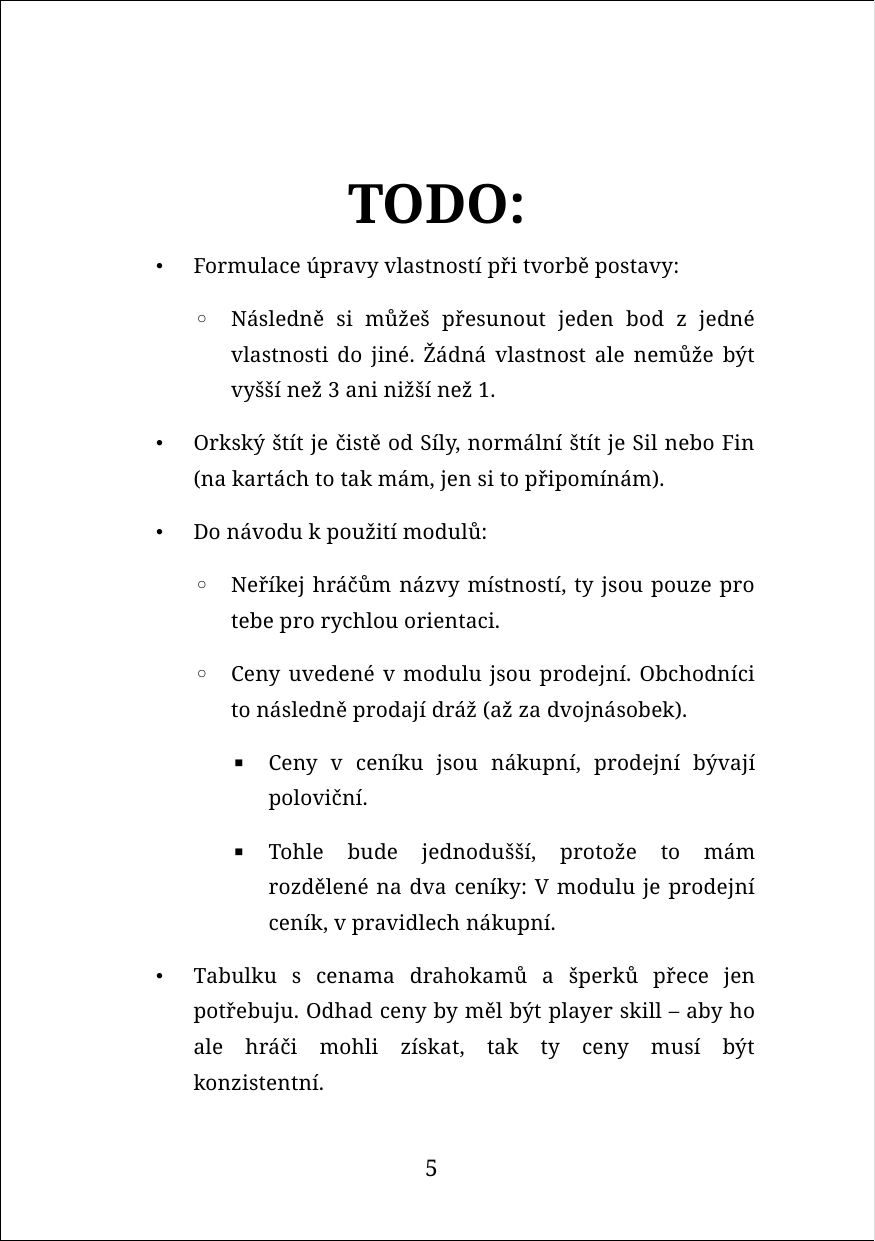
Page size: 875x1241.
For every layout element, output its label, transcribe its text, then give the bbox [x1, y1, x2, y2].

list Neříkej hráčům názvy místností, ty jsou pouze pro tebe pro rychlou orientaci. [193, 571, 756, 634]
list Do návodu k použití modulů: [156, 517, 756, 546]
list Orkský štít je čistě od Síly, normální štít je Sil nebo Fin (na kartách to tak mám, jen si to připomínám). [156, 428, 756, 492]
list Ceny v ceníku jsou nákupní, prodejní bývají poloviční. [231, 748, 756, 812]
subtitle TODO: [118, 166, 756, 239]
list Tabulku s cenama drahokamů a šperků přece jen potřebuju. Odhad ceny by měl být player skill – aby ho ale hráči mohli získat, tak ty ceny musí být konzistentní. [156, 961, 756, 1096]
list Formulace úpravy vlastností při tvorbě postavy: [156, 251, 756, 279]
list Ceny uvedené v modulu jsou prodejní. Obchodníci to následně prodají dráž (až za dvojnásobek). [193, 659, 756, 723]
list Tohle bude jednodušší, protože to mám rozdělené na dva ceníky: V modulu je prodejní ceník, v pravidlech nákupní. [231, 837, 756, 936]
list Následně si můžeš přesunout jeden bod z jedné vlastnosti do jiné. Žádná vlastnost ale nemůže být vyšší než 3 ani nižší než 1. [193, 304, 756, 404]
